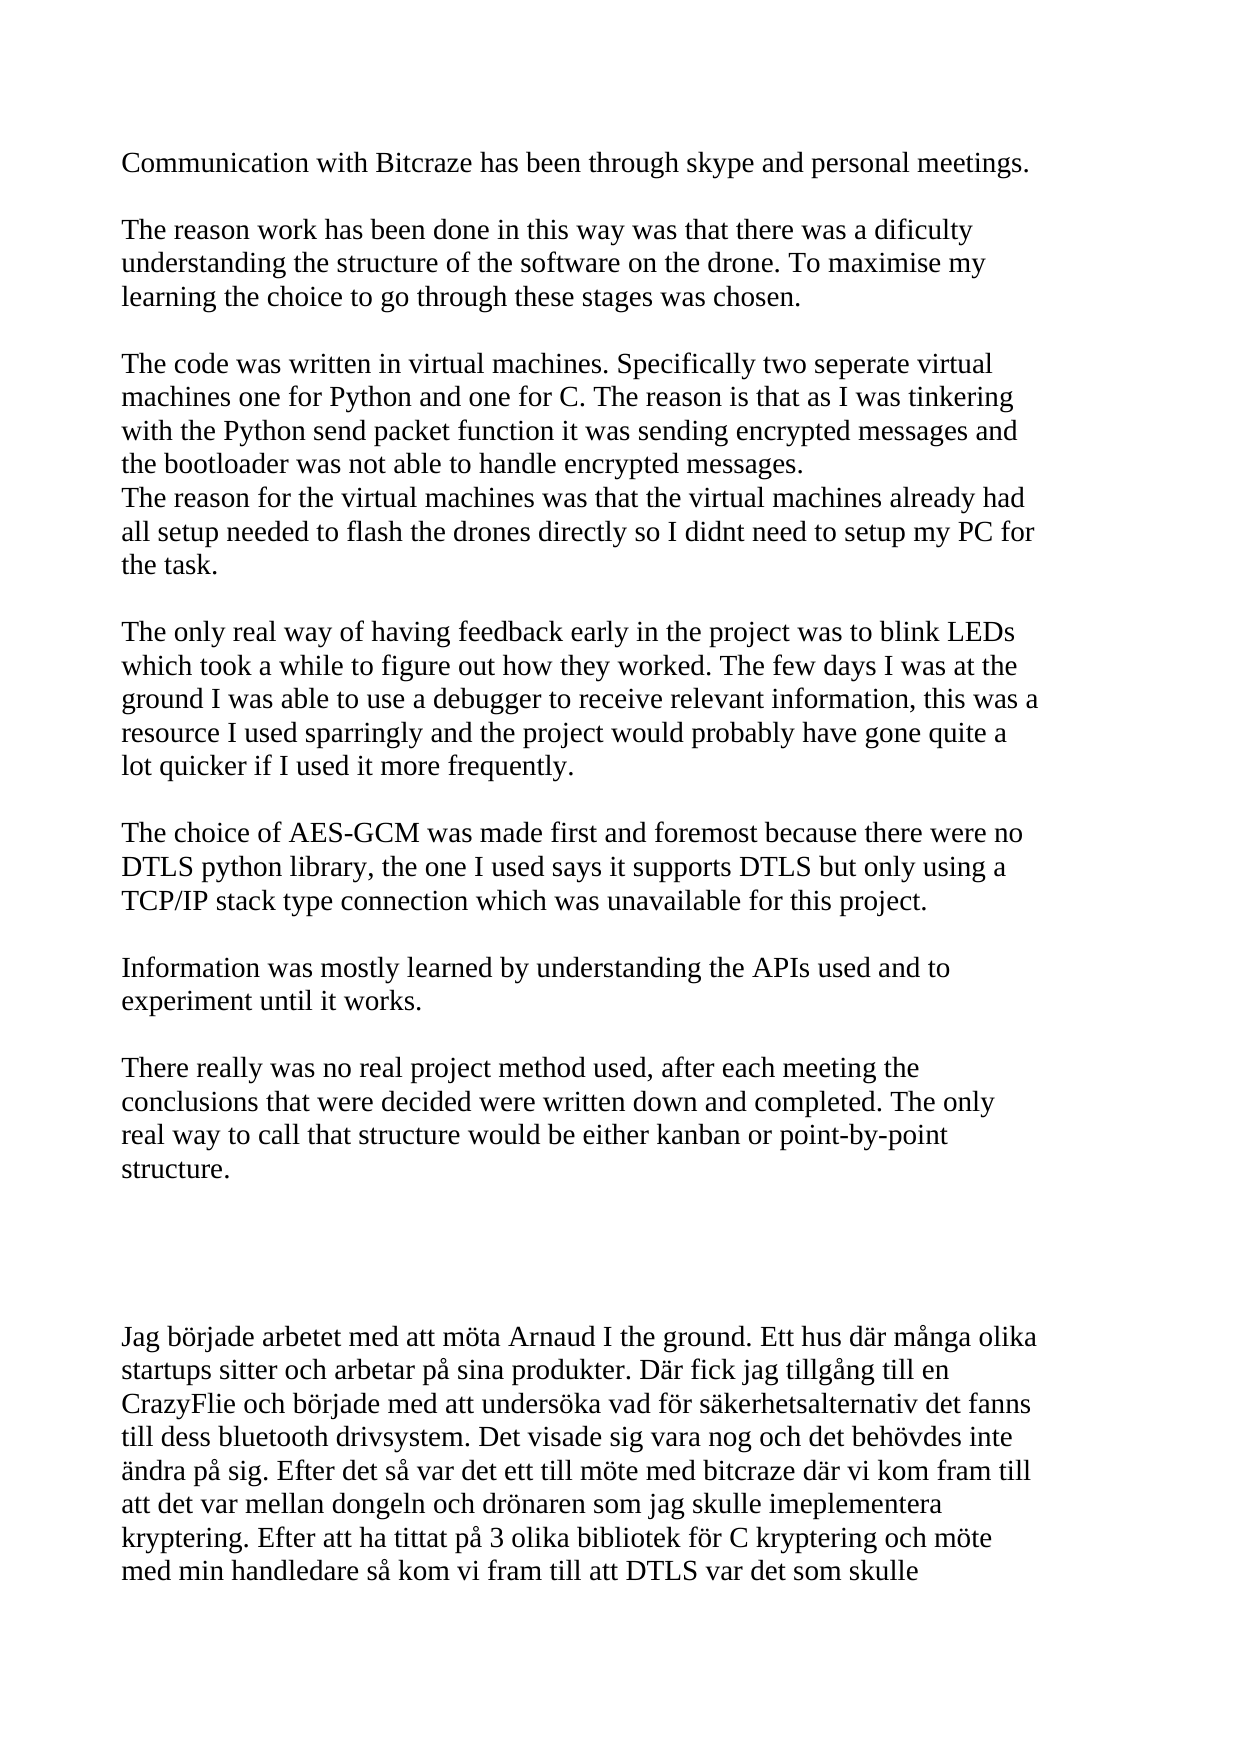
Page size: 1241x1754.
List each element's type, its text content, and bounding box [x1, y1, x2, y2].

text The choice of AES-GCM was made first and foremost because there were no DTLS python library, the one I used says it supports DTLS but only using a TCP/IP stack type connection which was unavailable for this project. [121, 816, 1042, 916]
text There really was no real project method used, after each meeting the conclusions that were decided were written down and completed. The only real way to call that structure would be either kanban or point-by-point structure. [121, 1050, 1042, 1184]
text The code was written in virtual machines. Specifically two seperate virtual machines one for Python and one for C. The reason is that as I was tinkering with the Python send packet function it was sending encrypted messages and the bootloader was not able to handle encrypted messages. [121, 346, 1042, 480]
text Jag började arbetet med att möta Arnaud I the ground. Ett hus där många olika startups sitter och arbetar på sina produkter. Där fick jag tillgång till en CrazyFlie och började med att undersöka vad för säkerhetsalternativ det fanns till dess bluetooth drivsystem. Det visade sig vara nog och det behövdes inte ändra på sig. Efter det så var det ett till möte med bitcraze där vi kom fram till att det var mellan dongeln och drönaren som jag skulle imeplementera kryptering. Efter att ha tittat på 3 olika bibliotek för C kryptering och möte med min handledare så kom vi fram till att DTLS var det som skulle [121, 1319, 1042, 1587]
text The reason for the virtual machines was that the virtual machines already had all setup needed to flash the drones directly so I didnt need to setup my PC for the task. [121, 480, 1042, 581]
text Information was mostly learned by understanding the APIs used and to experiment until it works. [121, 950, 1042, 1017]
text Communication with Bitcraze has been through skype and personal meetings. [121, 145, 1042, 178]
text The reason work has been done in this way was that there was a dificulty understanding the structure of the software on the drone. To maximise my learning the choice to go through these stages was chosen. [121, 212, 1042, 312]
text The only real way of having feedback early in the project was to blink LEDs which took a while to figure out how they worked. The few days I was at the ground I was able to use a debugger to receive relevant information, this was a resource I used sparringly and the project would probably have gone quite a lot quicker if I used it more frequently. [121, 614, 1042, 782]
